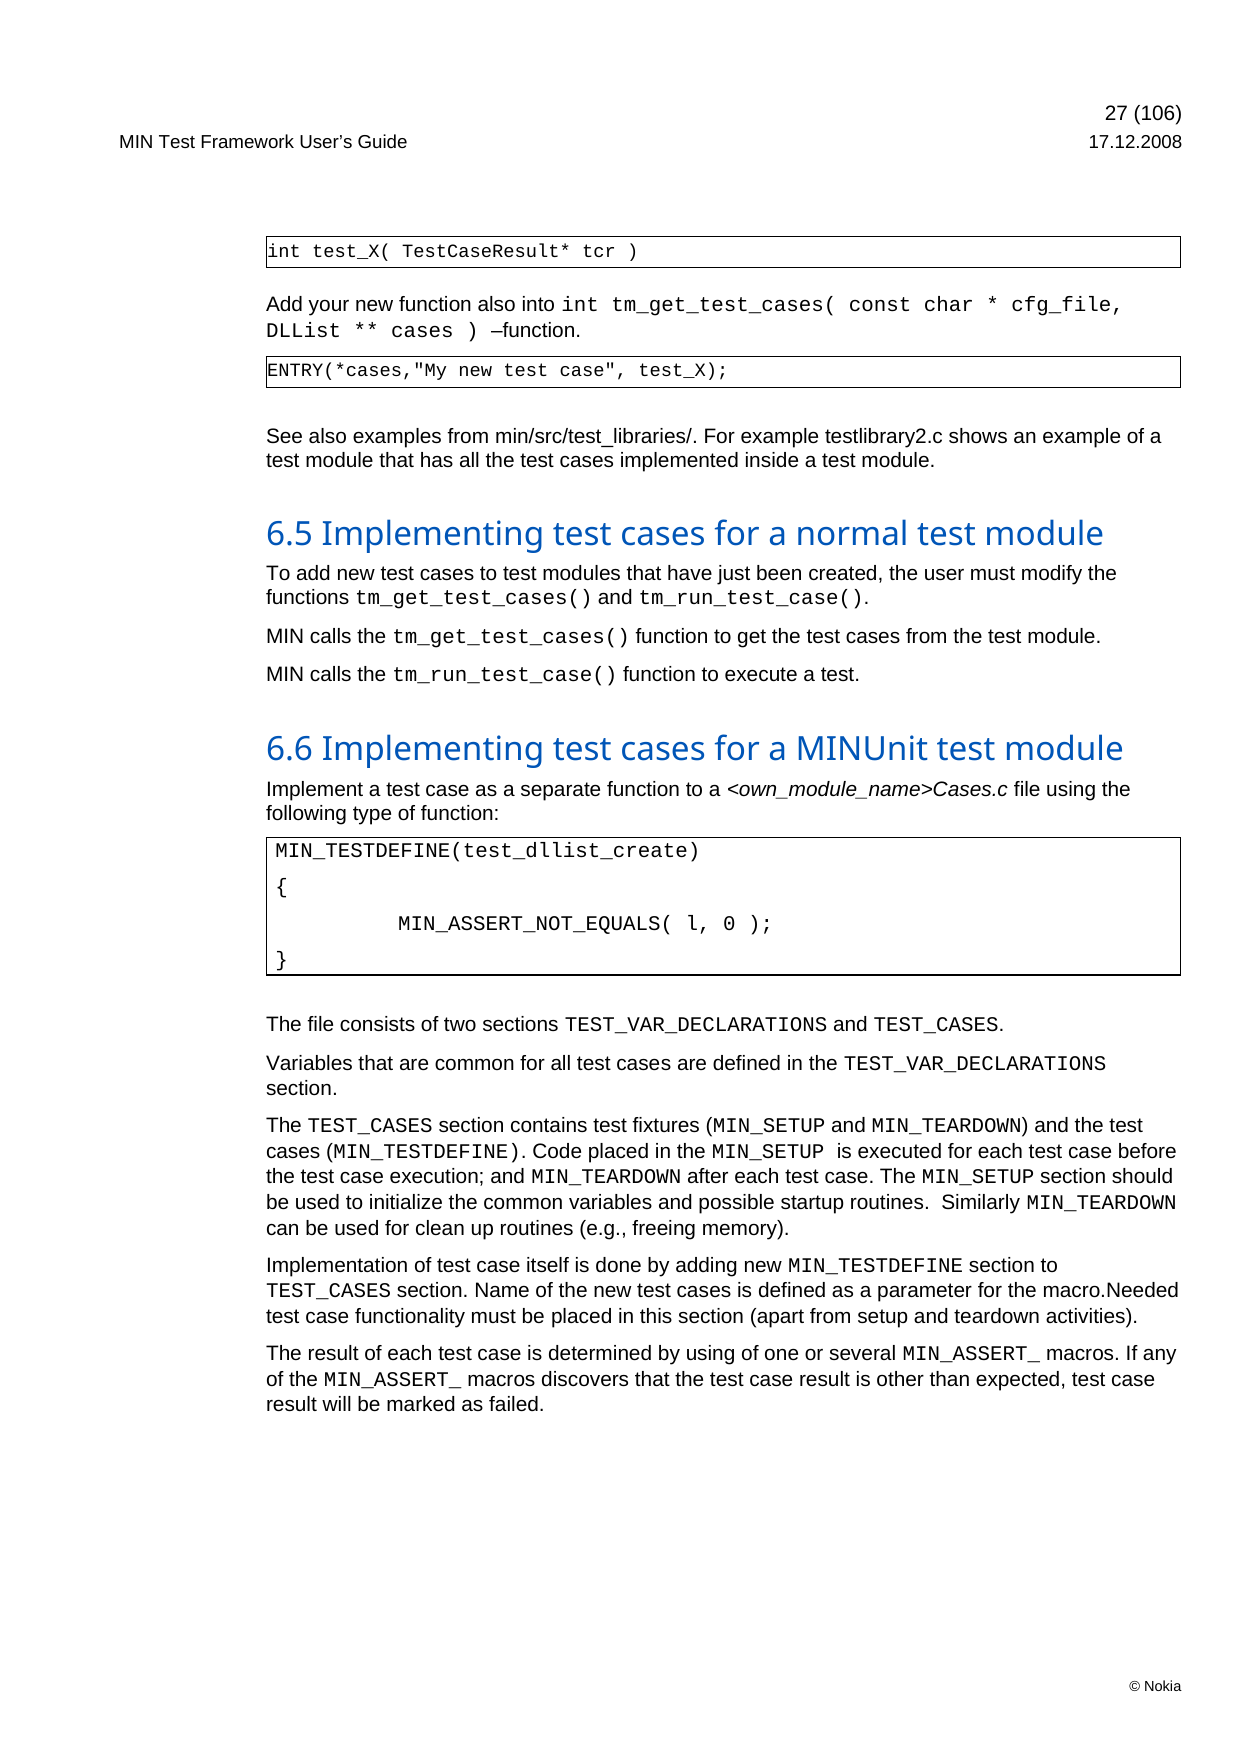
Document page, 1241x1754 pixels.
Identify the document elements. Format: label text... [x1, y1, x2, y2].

text See also examples from min/src/test_libraries/. For example testlibrary2.c shows an example of a test module that has all the test cases implemented inside a test module. [266, 424, 1181, 472]
text Implement a test case as a separate function to a <own_module_name>Cases.c file using the following type of function: [266, 777, 1181, 825]
text Add your new function also into int tm_get_test_cases( const char * cfg_file, DLList ** cases ) –function. [266, 292, 1181, 343]
text The result of each test case is determined by using of one or several MIN_ASSERT_ macros. If any of the MIN_ASSERT_ macros discovers that the test case result is other than expected, test case result will be marked as failed. [266, 1341, 1181, 1416]
text The TEST_CASES section contains test fixtures (MIN_SETUP and MIN_TEARDOWN) and the test cases (MIN_TESTDEFINE). Code placed in the MIN_SETUP is executed for each test case before the test case execution; and MIN_TEARDOWN after each test case. The MIN_SETUP section should be used to initialize the common variables and possible startup routines. Similarly MIN_TEARDOWN can be used for clean up routines (e.g., freeing memory). [266, 1113, 1181, 1240]
text ENTRY(*cases,"My new test case", test_X); [267, 357, 1180, 387]
text Implementation of test case itself is done by adding new MIN_TESTDEFINE section to TEST_CASES section. Name of the new test cases is defined as a parameter for the macro.Needed test case functionality must be placed in this section (apart from setup and teardown activities). [266, 1252, 1181, 1328]
text int test_X( TestCaseResult* tcr ) [267, 237, 1180, 267]
text MIN_ASSERT_NOT_EQUALS( l, 0 ); [267, 909, 1180, 936]
text To add new test cases to test modules that have just been created, the user must modify the functions tm_get_test_cases() and tm_run_test_case(). [266, 561, 1181, 611]
subtitle Implementing test cases for a MINUnit test module [266, 725, 1181, 771]
text The file consists of two sections TEST_VAR_DECLARATIONS and TEST_CASES. [266, 1012, 1181, 1038]
subtitle Implementing test cases for a normal test module [266, 509, 1181, 555]
text } [267, 946, 1180, 974]
text Variables that are common for all test cases are defined in the TEST_VAR_DECLARATIONS section. [266, 1050, 1181, 1100]
text { [267, 873, 1180, 900]
text MIN calls the tm_run_test_case() function to execute a test. [266, 662, 1181, 688]
text MIN_TESTDEFINE(test_dllist_create) [267, 838, 1180, 864]
text MIN calls the tm_get_test_cases() function to get the test cases from the test module. [266, 623, 1181, 649]
